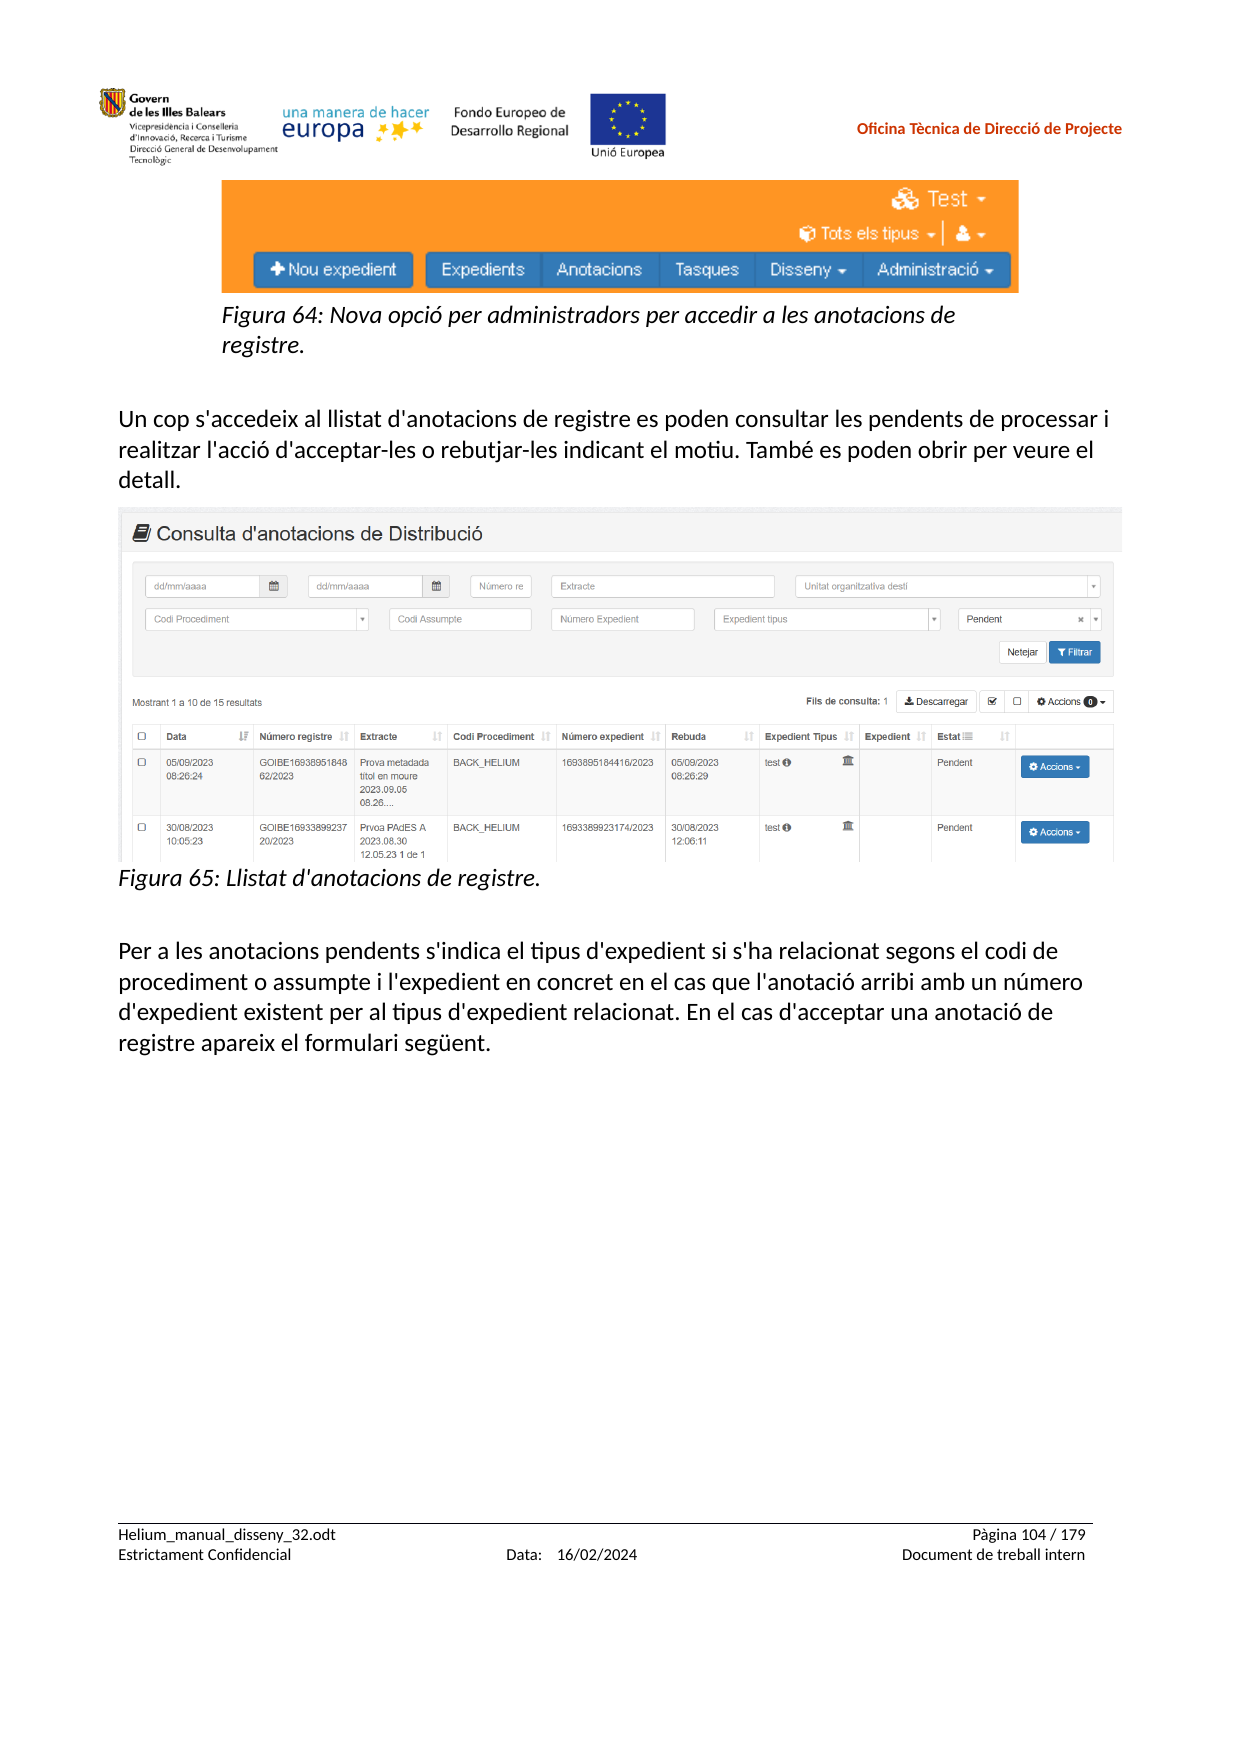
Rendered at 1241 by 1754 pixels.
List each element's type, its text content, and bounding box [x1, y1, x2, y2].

text Per a les anotacions pendents s'indica el tipus d'expedient si s'ha relacionat segons el codi de procediment o assumpte i l'expedient en concret en el cas que l'anotació arribi amb un número d'expedient existent per al tipus d'expedient relacionat. En el cas d'acceptar una anotació de registre apareix el formulari següent. [118, 936, 1122, 1058]
picture [118, 507, 1123, 862]
text Un cop s'accedeix al llistat d'anotacions de registre es poden consultar les pendents de processar i realitzar l'acció d'acceptar-les o rebutjar-les indicant el motiu. També es poden obrir per veure el detall. [118, 403, 1122, 495]
text Figura 64: Nova opció per administradors per accedir a les anotacions de registre. [222, 293, 1018, 360]
picture [99, 87, 668, 166]
picture [221, 180, 1019, 293]
text Figura 65: Llistat d'anotacions de registre. [118, 862, 1122, 892]
